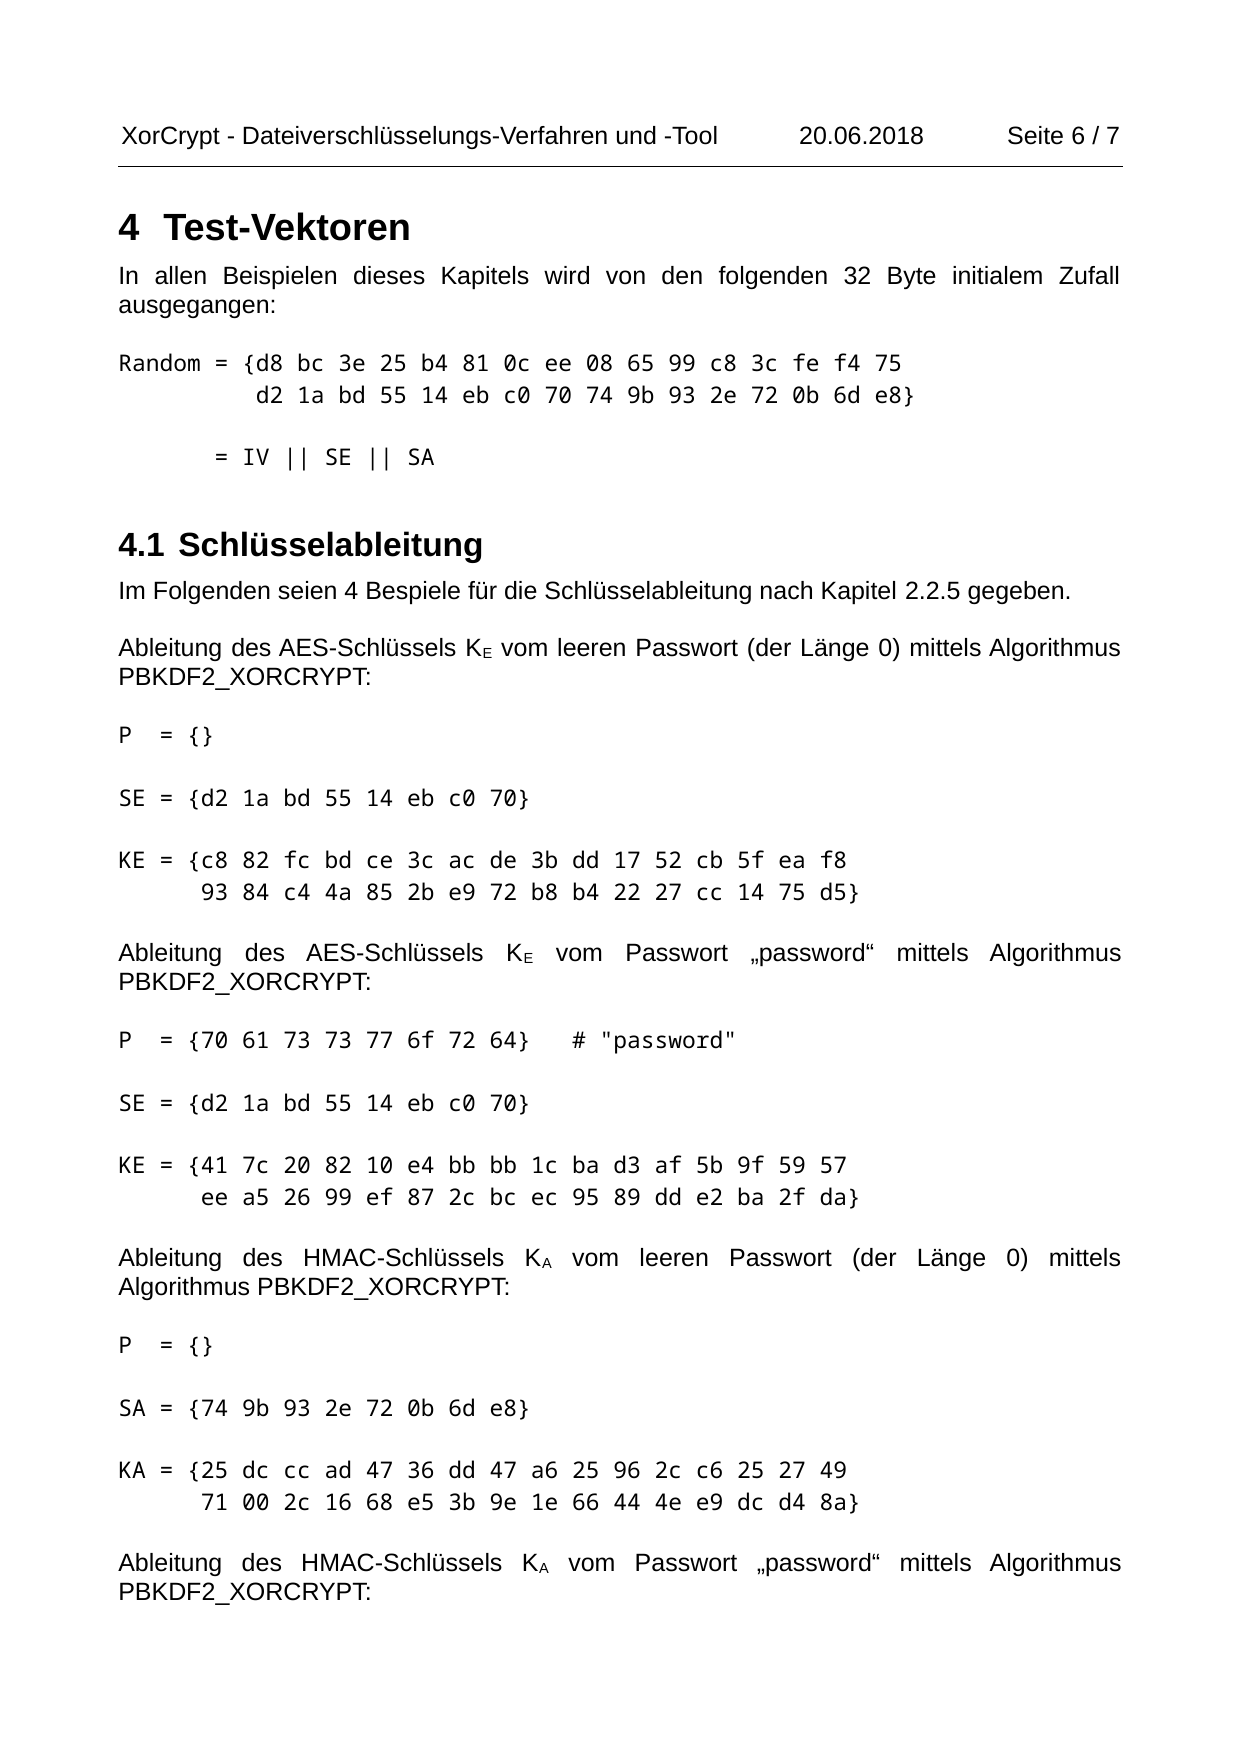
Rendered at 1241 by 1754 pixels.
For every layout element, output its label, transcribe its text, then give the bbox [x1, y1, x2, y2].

text SE = {d2 1a bd 55 14 eb c0 70} [118, 782, 1122, 813]
text P = {} [118, 1329, 1122, 1361]
text SA = {74 9b 93 2e 72 0b 6d e8} [118, 1392, 1122, 1423]
text Im Folgenden seien 4 Bespiele für die Schlüsselableitung nach Kapitel 2.2.5 gegeben. [118, 576, 1122, 604]
text 71 00 2c 16 68 e5 3b 9e 1e 66 44 4e e9 dc d4 8a} [118, 1486, 1122, 1517]
text SE = {d2 1a bd 55 14 eb c0 70} [118, 1087, 1122, 1118]
text KE = {c8 82 fc bd ce 3c ac de 3b dd 17 52 cb 5f ea f8 [118, 844, 1122, 876]
text Ableitung des HMAC-Schlüssels KA vom Passwort „password“ mittels Algorithmus PBKDF2_XORCRYPT: [118, 1548, 1122, 1606]
text = IV || SE || SA [118, 441, 1122, 472]
text P = {70 61 73 73 77 6f 72 64} # "password" [118, 1024, 1122, 1056]
subtitle Schlüsselableitung [118, 524, 1122, 563]
text Ableitung des HMAC-Schlüssels KA vom leeren Passwort (der Länge 0) mittels Algorithmus PBKDF2_XORCRYPT: [118, 1243, 1122, 1301]
text ee a5 26 99 ef 87 2c bc ec 95 89 dd e2 ba 2f da} [118, 1181, 1122, 1212]
text P = {} [118, 719, 1122, 751]
text 93 84 c4 4a 85 2b e9 72 b8 b4 22 27 cc 14 75 d5} [118, 876, 1122, 907]
text d2 1a bd 55 14 eb c0 70 74 9b 93 2e 72 0b 6d e8} [118, 379, 1122, 410]
text Random = {d8 bc 3e 25 b4 81 0c ee 08 65 99 c8 3c fe f4 75 [118, 347, 1122, 379]
subtitle Test-Vektoren [118, 205, 1122, 249]
text Ableitung des AES-Schlüssels KE vom leeren Passwort (der Länge 0) mittels Algorithmus PBKDF2_XORCRYPT: [118, 633, 1122, 691]
text KA = {25 dc cc ad 47 36 dd 47 a6 25 96 2c c6 25 27 49 [118, 1454, 1122, 1486]
text KE = {41 7c 20 82 10 e4 bb bb 1c ba d3 af 5b 9f 59 57 [118, 1149, 1122, 1181]
text Ableitung des AES-Schlüssels KE vom Passwort „password“ mittels Algorithmus PBKDF2_XORCRYPT: [118, 938, 1122, 996]
text In allen Beispielen dieses Kapitels wird von den folgenden 32 Byte initialem Zufall ausgegangen: [118, 261, 1122, 319]
